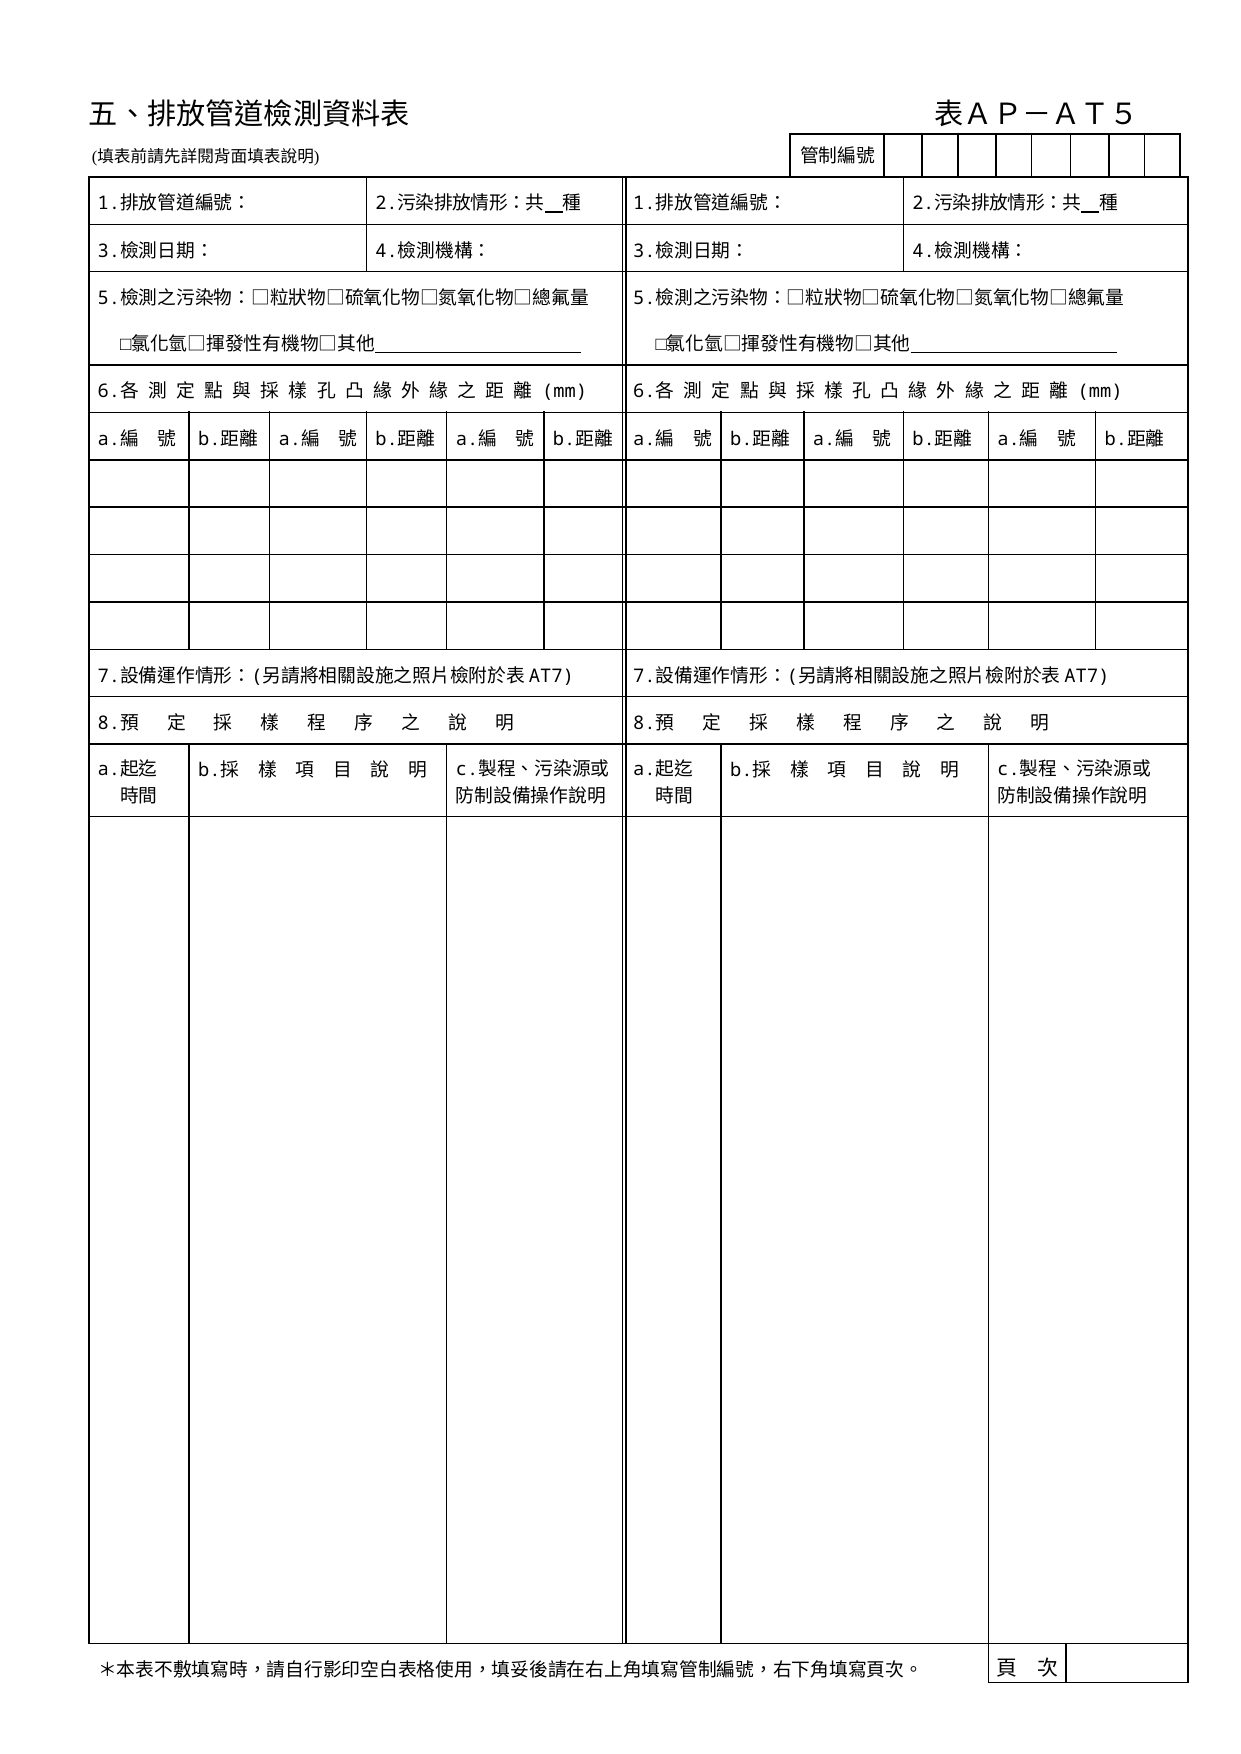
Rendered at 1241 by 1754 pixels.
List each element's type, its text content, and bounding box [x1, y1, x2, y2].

table_cell [190, 508, 269, 554]
table_cell [447, 555, 543, 601]
table_cell [989, 555, 1095, 601]
table_cell [90, 817, 188, 1642]
table_cell b.距離 [190, 413, 269, 459]
table_cell [627, 461, 720, 506]
table_cell [1067, 1644, 1187, 1681]
table_cell [90, 555, 188, 601]
table_cell [722, 817, 988, 1642]
table_cell 5.檢測之污染物：□粒狀物□硫氧化物□氮氧化物□總氟量 □氯化氫□揮發性有機物□其他 [627, 272, 1187, 364]
table_cell b.採 樣 項 目 說 明 [722, 745, 988, 816]
table_cell [190, 555, 269, 601]
table_cell a.編 號 [805, 413, 903, 459]
table_cell ＊本表不敷填寫時，請自行影印空白表格使用，填妥後請在右上角填寫管制編號，右下角填寫頁次。 [95, 1644, 988, 1681]
table_cell b.距離 [722, 413, 803, 459]
table_header 管制編號 [791, 135, 883, 176]
table_cell [989, 461, 1095, 506]
text 五、排放管道檢測資料表 表ＡＰ－ＡＴ５ [89, 70, 1163, 133]
table_cell [270, 603, 366, 648]
table_cell [447, 461, 543, 506]
table_cell [904, 603, 988, 648]
table_cell [270, 461, 366, 506]
table_cell 8.預 定 採 樣 程 序 之 說 明 [627, 697, 1187, 743]
table_cell 頁 次 [989, 1644, 1065, 1681]
table_header (填表前請先詳閱背面填表說明) [89, 133, 789, 176]
table_cell [722, 603, 803, 648]
table_header [1110, 135, 1144, 176]
table_cell 5.檢測之污染物：□粒狀物□硫氧化物□氮氧化物□總氟量 □氯化氫□揮發性有機物□其他 [90, 272, 622, 364]
table_cell [545, 508, 622, 554]
table_cell 6.各 測 定 點 與 採 樣 孔 凸 緣 外 緣 之 距 離 (mm) [627, 366, 1187, 411]
table_cell [1096, 555, 1187, 601]
table_cell a.編 號 [90, 413, 188, 459]
table_cell a.編 號 [989, 413, 1095, 459]
table_cell 3.檢測日期： [627, 225, 903, 271]
table_header [923, 135, 957, 176]
table_cell [90, 603, 188, 648]
table_cell 2.污染排放情形：共 種 [367, 178, 622, 223]
table_header [1071, 135, 1108, 176]
table_cell a.起迄 時間 [627, 745, 720, 816]
table_cell c.製程、污染源或 防制設備操作說明 [989, 745, 1187, 816]
table_cell [805, 461, 903, 506]
table_cell [270, 508, 366, 554]
table_cell [904, 555, 988, 601]
table_cell [989, 603, 1095, 648]
table_cell 7.設備運作情形：(另請將相關設施之照片檢附於表AT7) [90, 650, 622, 696]
table_cell a.編 號 [627, 413, 720, 459]
table_cell [627, 603, 720, 648]
table_cell 1.排放管道編號： [627, 178, 903, 223]
table_cell a.編 號 [270, 413, 366, 459]
table_cell [190, 461, 269, 506]
table_cell [1096, 603, 1187, 648]
table_cell [367, 603, 446, 648]
table_cell [545, 603, 622, 648]
table_cell [89, 1644, 95, 1681]
table_cell [805, 603, 903, 648]
table_cell [989, 817, 1187, 1642]
table_cell 4.檢測機構： [904, 225, 1187, 271]
table_cell 4.檢測機構： [367, 225, 622, 271]
table_cell c.製程、污染源或 防制設備操作說明 [447, 745, 622, 816]
table_cell [447, 817, 622, 1642]
table_cell 2.污染排放情形：共 種 [904, 178, 1187, 223]
table_header [1145, 135, 1179, 176]
table_cell [904, 461, 988, 506]
table_cell [722, 508, 803, 554]
table_header [997, 135, 1031, 176]
table_cell [722, 555, 803, 601]
table_cell [367, 461, 446, 506]
table_cell [989, 508, 1095, 554]
table_cell [1096, 461, 1187, 506]
table_cell a.編 號 [447, 413, 543, 459]
table_cell [367, 555, 446, 601]
table_cell [447, 603, 543, 648]
table_cell b.距離 [904, 413, 988, 459]
table_cell [190, 603, 269, 648]
table_cell 7.設備運作情形：(另請將相關設施之照片檢附於表AT7) [627, 650, 1187, 696]
table_cell b.距離 [1096, 413, 1187, 459]
table_cell b.距離 [367, 413, 446, 459]
table_cell [627, 555, 720, 601]
table_cell [805, 555, 903, 601]
table_cell a.起迄 時間 [90, 745, 188, 816]
table_cell 6.各 測 定 點 與 採 樣 孔 凸 緣 外 緣 之 距 離 (mm) [90, 366, 622, 411]
table_cell [367, 508, 446, 554]
table_cell [904, 508, 988, 554]
table_cell [90, 461, 188, 506]
table_header [959, 135, 995, 176]
table_cell [270, 555, 366, 601]
table_cell [722, 461, 803, 506]
table_cell 3.檢測日期： [90, 225, 366, 271]
table_cell [805, 508, 903, 554]
table_cell b.距離 [545, 413, 622, 459]
table_cell 1.排放管道編號： [90, 178, 366, 223]
table_cell [190, 817, 446, 1642]
table_cell [545, 461, 622, 506]
table_cell 8.預 定 採 樣 程 序 之 說 明 [90, 697, 622, 743]
table_cell [447, 508, 543, 554]
table_header [1181, 133, 1188, 176]
table_cell [627, 817, 720, 1642]
table_header [885, 135, 921, 176]
table_cell [627, 508, 720, 554]
table_cell [90, 508, 188, 554]
table_cell b.採 樣 項 目 說 明 [190, 745, 446, 816]
table_cell [1096, 508, 1187, 554]
table_cell [545, 555, 622, 601]
table_header [1032, 135, 1070, 176]
